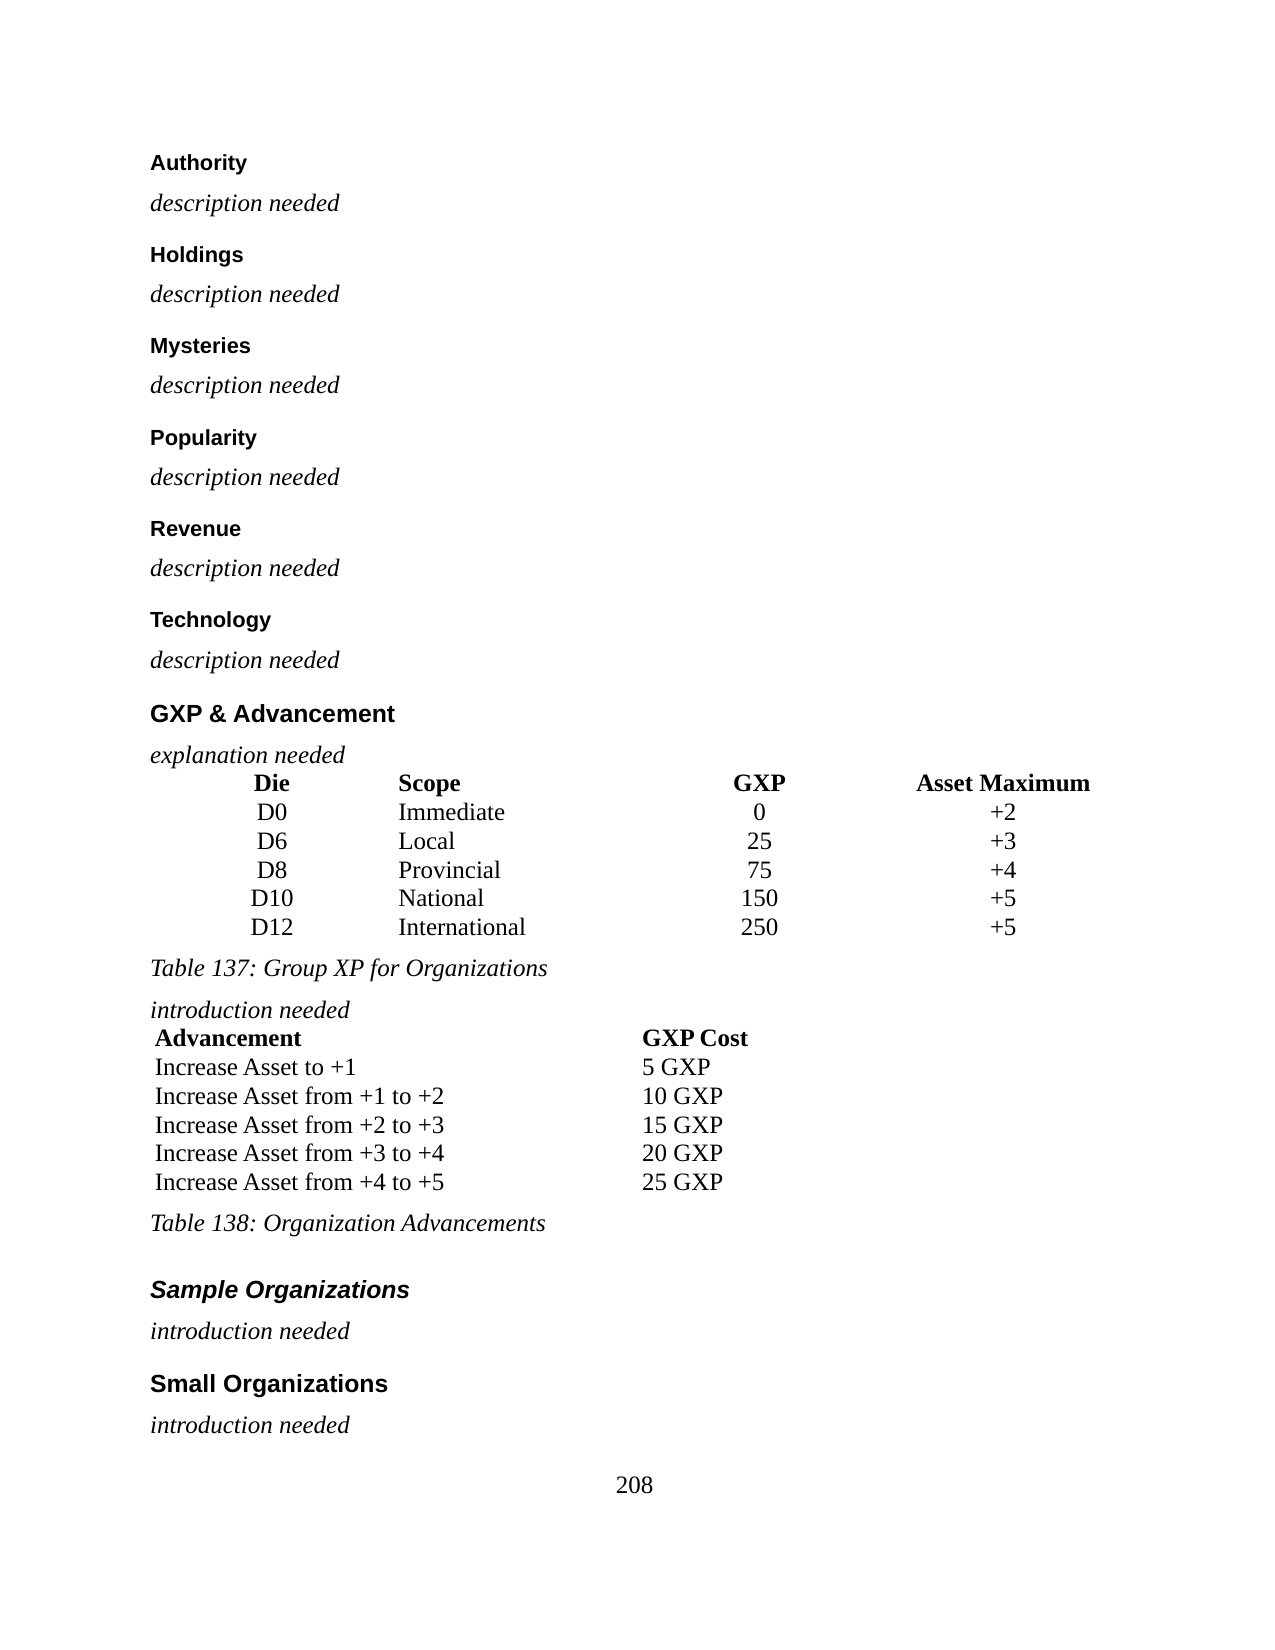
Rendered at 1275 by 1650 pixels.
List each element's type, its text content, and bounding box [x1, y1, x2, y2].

text description needed [150, 279, 1125, 308]
text Table 137: Group XP for Organizations [150, 953, 1125, 982]
text description needed [150, 462, 1125, 491]
subtitle Revenue [150, 516, 1125, 541]
text description needed [150, 553, 1125, 582]
subtitle Authority [150, 150, 1125, 175]
table_cell 250 [638, 912, 881, 941]
table_cell D6 [150, 826, 394, 855]
text Table 138: Organization Advancements [150, 1208, 1125, 1237]
table_cell 150 [638, 884, 881, 912]
text explanation needed [150, 740, 1125, 768]
table_cell +5 [881, 884, 1125, 912]
text description needed [150, 188, 1125, 216]
table_cell +3 [881, 826, 1125, 855]
table_cell Increase Asset from +4 to +5 [150, 1167, 637, 1196]
subtitle Holdings [150, 241, 1125, 267]
text description needed [150, 645, 1125, 674]
table_cell National [394, 884, 637, 912]
text introduction needed [150, 1411, 1125, 1439]
text introduction needed [150, 1316, 1125, 1344]
table_cell 0 [638, 797, 881, 826]
table_cell +2 [881, 797, 1125, 826]
subtitle Mysteries [150, 333, 1125, 358]
table_cell D12 [150, 912, 394, 941]
table_cell Increase Asset from +3 to +4 [150, 1139, 637, 1167]
table_header Advancement [150, 1024, 637, 1052]
table_cell 10 GXP [638, 1081, 1125, 1110]
table_header Asset Maximum [881, 769, 1125, 797]
table_cell 25 [638, 826, 881, 855]
table_cell D10 [150, 884, 394, 912]
text introduction needed [150, 995, 1125, 1023]
subtitle Popularity [150, 424, 1125, 449]
table_cell +4 [881, 855, 1125, 883]
table_cell Increase Asset from +2 to +3 [150, 1110, 637, 1138]
table_cell International [394, 912, 637, 941]
table_header Scope [394, 769, 637, 797]
table_cell Immediate [394, 797, 637, 826]
table_cell 20 GXP [638, 1139, 1125, 1167]
table_cell 75 [638, 855, 881, 883]
table_cell 5 GXP [638, 1052, 1125, 1081]
subtitle Technology [150, 607, 1125, 632]
table_header GXP [638, 769, 881, 797]
subtitle Sample Organizations [150, 1275, 1125, 1303]
table_cell Provincial [394, 855, 637, 883]
table_cell 25 GXP [638, 1167, 1125, 1196]
subtitle GXP & Advancement [150, 699, 1125, 727]
table_cell Local [394, 826, 637, 855]
table_cell Increase Asset from +1 to +2 [150, 1081, 637, 1110]
table_cell 15 GXP [638, 1110, 1125, 1138]
table_cell D8 [150, 855, 394, 883]
table_cell +5 [881, 912, 1125, 941]
table_cell D0 [150, 797, 394, 826]
table_header GXP Cost [638, 1024, 1125, 1052]
table_header Die [150, 769, 394, 797]
subtitle Small Organizations [150, 1369, 1125, 1398]
table_cell Increase Asset to +1 [150, 1052, 637, 1081]
text description needed [150, 371, 1125, 399]
